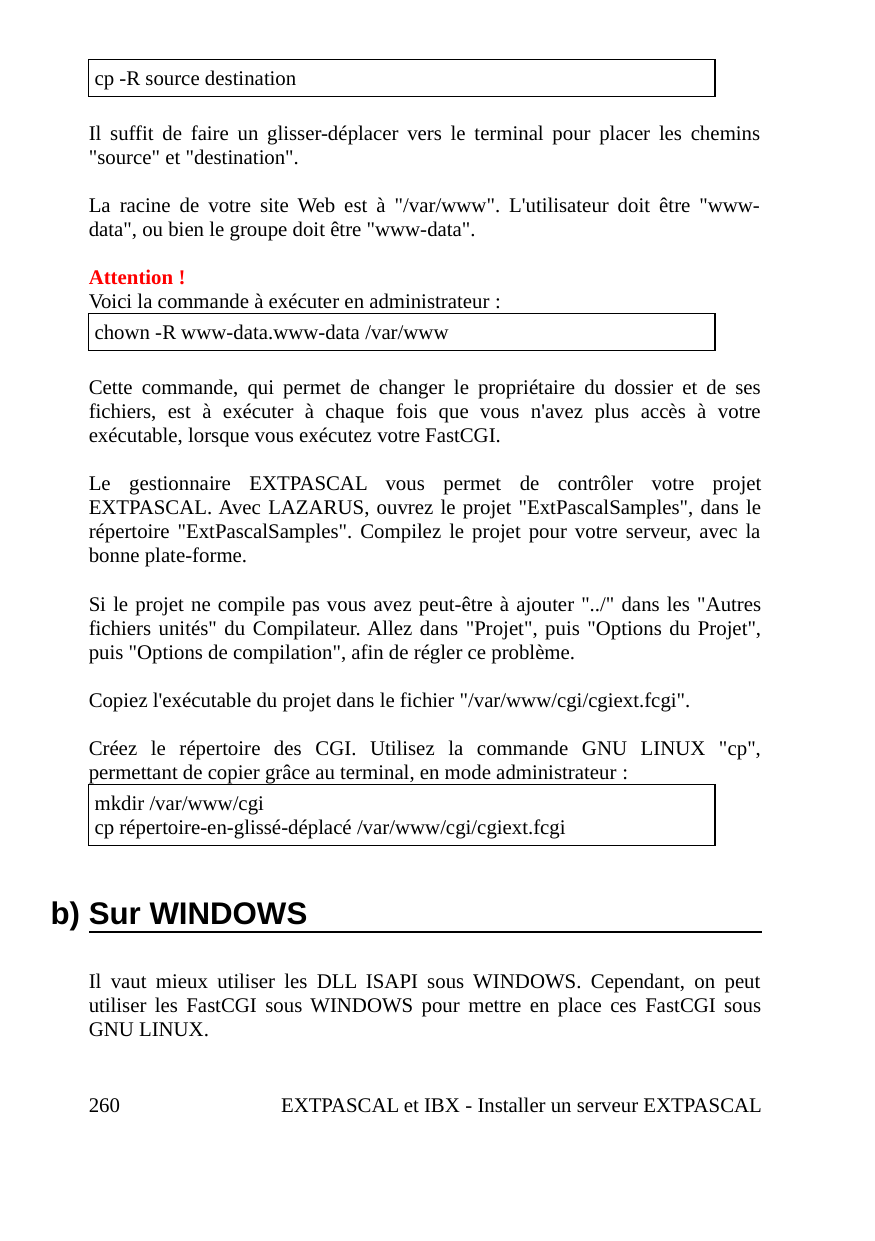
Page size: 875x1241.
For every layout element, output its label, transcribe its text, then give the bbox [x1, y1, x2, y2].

text Le gestionnaire EXTPASCAL vous permet de contrôler votre projet EXTPASCAL. Avec LAZARUS, ouvrez le projet "ExtPascalSamples", dans le répertoire "ExtPascalSamples". Compilez le projet pour votre serveur, avec la bonne plate-forme. [88, 471, 762, 567]
text Si le projet ne compile pas vous avez peut-être à ajouter "../" dans les "Autres fichiers unités" du Compilateur. Allez dans "Projet", puis "Options du Projet", puis "Options de compilation", afin de régler ce problème. [88, 591, 762, 664]
text Attention ! [88, 265, 762, 289]
text Cette commande, qui permet de changer le propriétaire du dossier et de ses fichiers, est à exécuter à chaque fois que vous n'avez plus accès à votre exécutable, lorsque vous exécutez votre FastCGI. [88, 375, 762, 447]
table_header chown -R www-data.www-data /var/www [89, 314, 714, 350]
text La racine de votre site Web est à "/var/www". L'utilisateur doit être "www-data", ou bien le groupe doit être "www-data". [88, 193, 762, 241]
subtitle Sur WINDOWS [88, 895, 762, 933]
text Il suffit de faire un glisser-déplacer vers le terminal pour placer les chemins "source" et "destination". [88, 121, 762, 169]
text Voici la commande à exécuter en administrateur : [88, 289, 762, 313]
text Il vaut mieux utiliser les DLL ISAPI sous WINDOWS. Cependant, on peut utiliser les FastCGI sous WINDOWS pour mettre en place ces FastCGI sous GNU LINUX. [88, 969, 762, 1041]
text Copiez l'exécutable du projet dans le fichier "/var/www/cgi/cgiext.fcgi". [88, 688, 762, 712]
table_header mkdir /var/www/cgi cp répertoire-en-glissé-déplacé /var/www/cgi/cgiext.fcgi [89, 785, 714, 844]
table_header cp -R source destination [89, 60, 714, 96]
text Créez le répertoire des CGI. Utilisez la commande GNU LINUX "cp", permettant de copier grâce au terminal, en mode administrateur : [88, 736, 762, 784]
